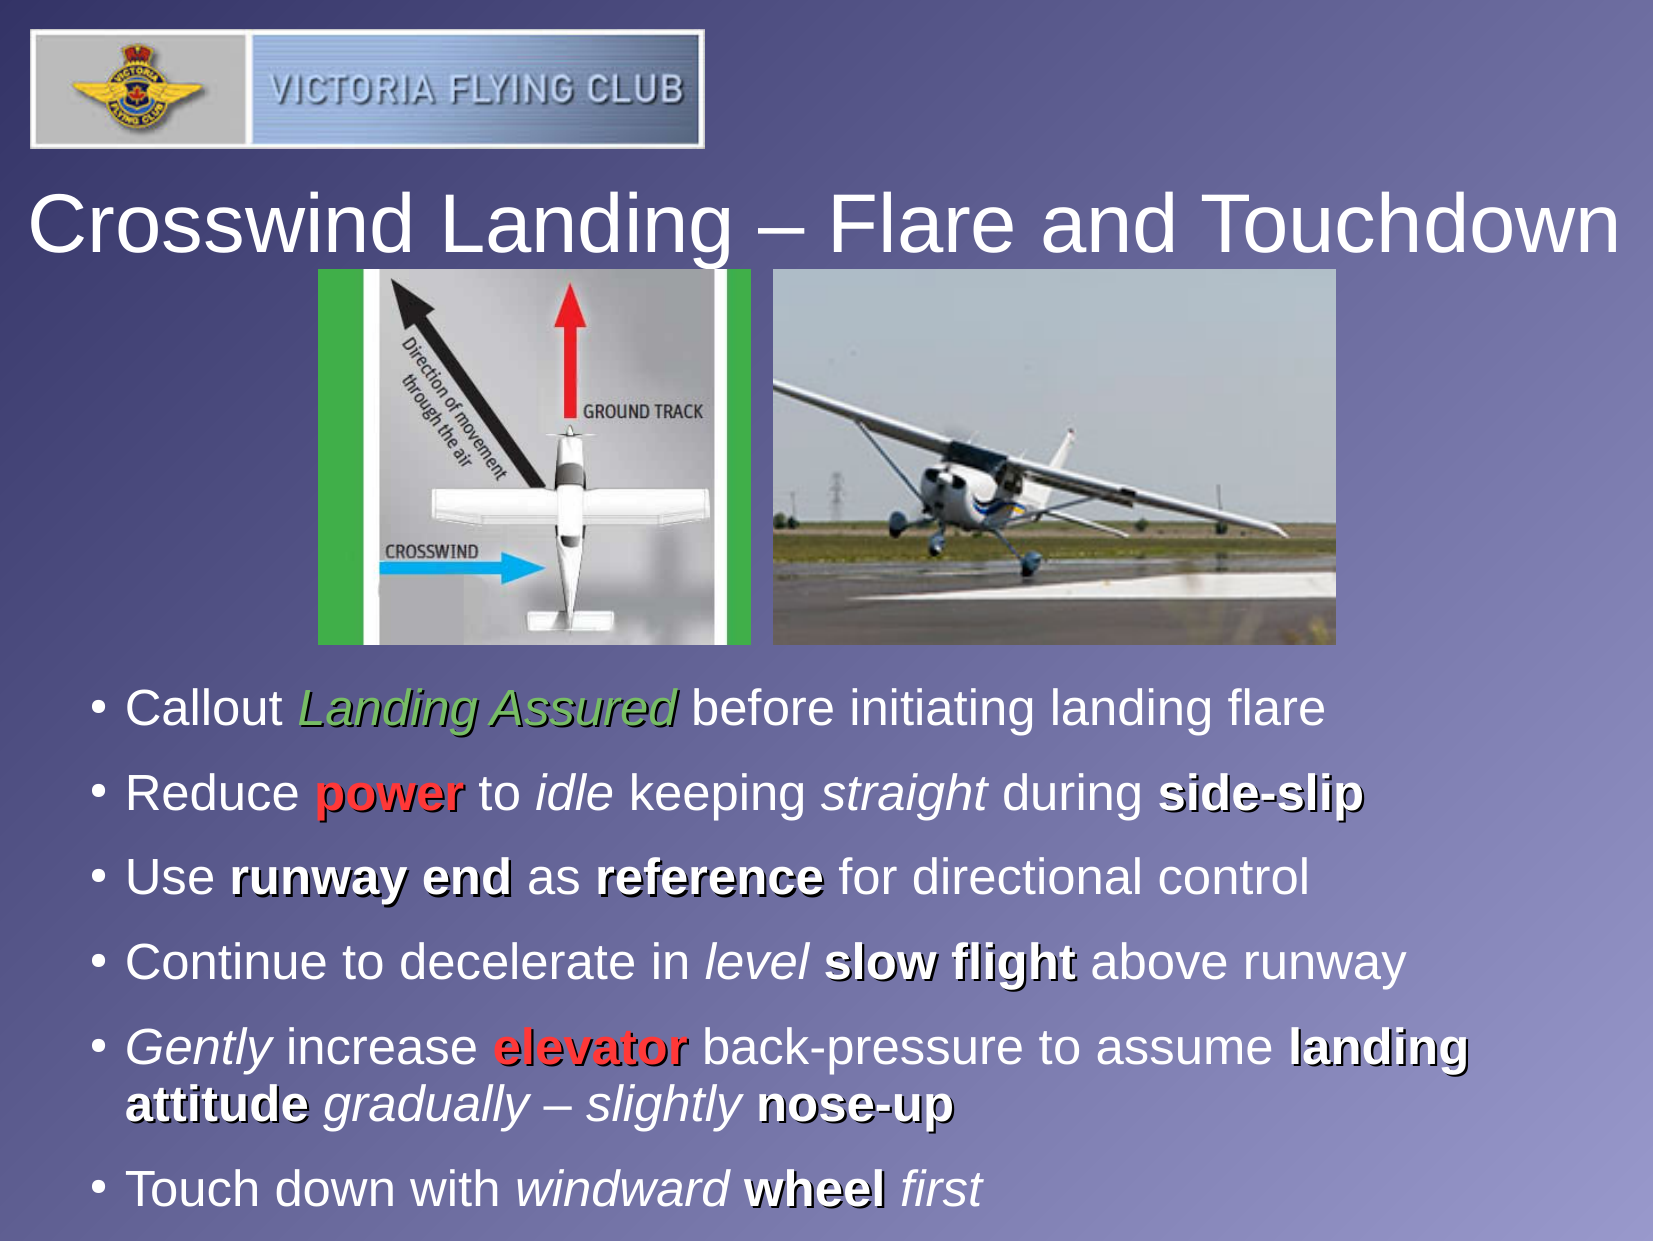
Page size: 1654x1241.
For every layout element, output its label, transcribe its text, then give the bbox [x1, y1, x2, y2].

picture [318, 269, 751, 646]
title Crosswind Landing – Flare and Touchdown [15, 148, 1636, 301]
list Callout Landing Assured before initiating landing flare Reduce power to idle keeping straight during side-slip Use runway end as reference for directional control Continue to decelerate in level slow flight above runway Gently increase elevator back-pressure to assume landing attitude gradually – slightly nose-up Touch down with windward wheel first [72, 679, 1581, 1220]
picture [773, 269, 1336, 646]
picture [30, 29, 705, 148]
